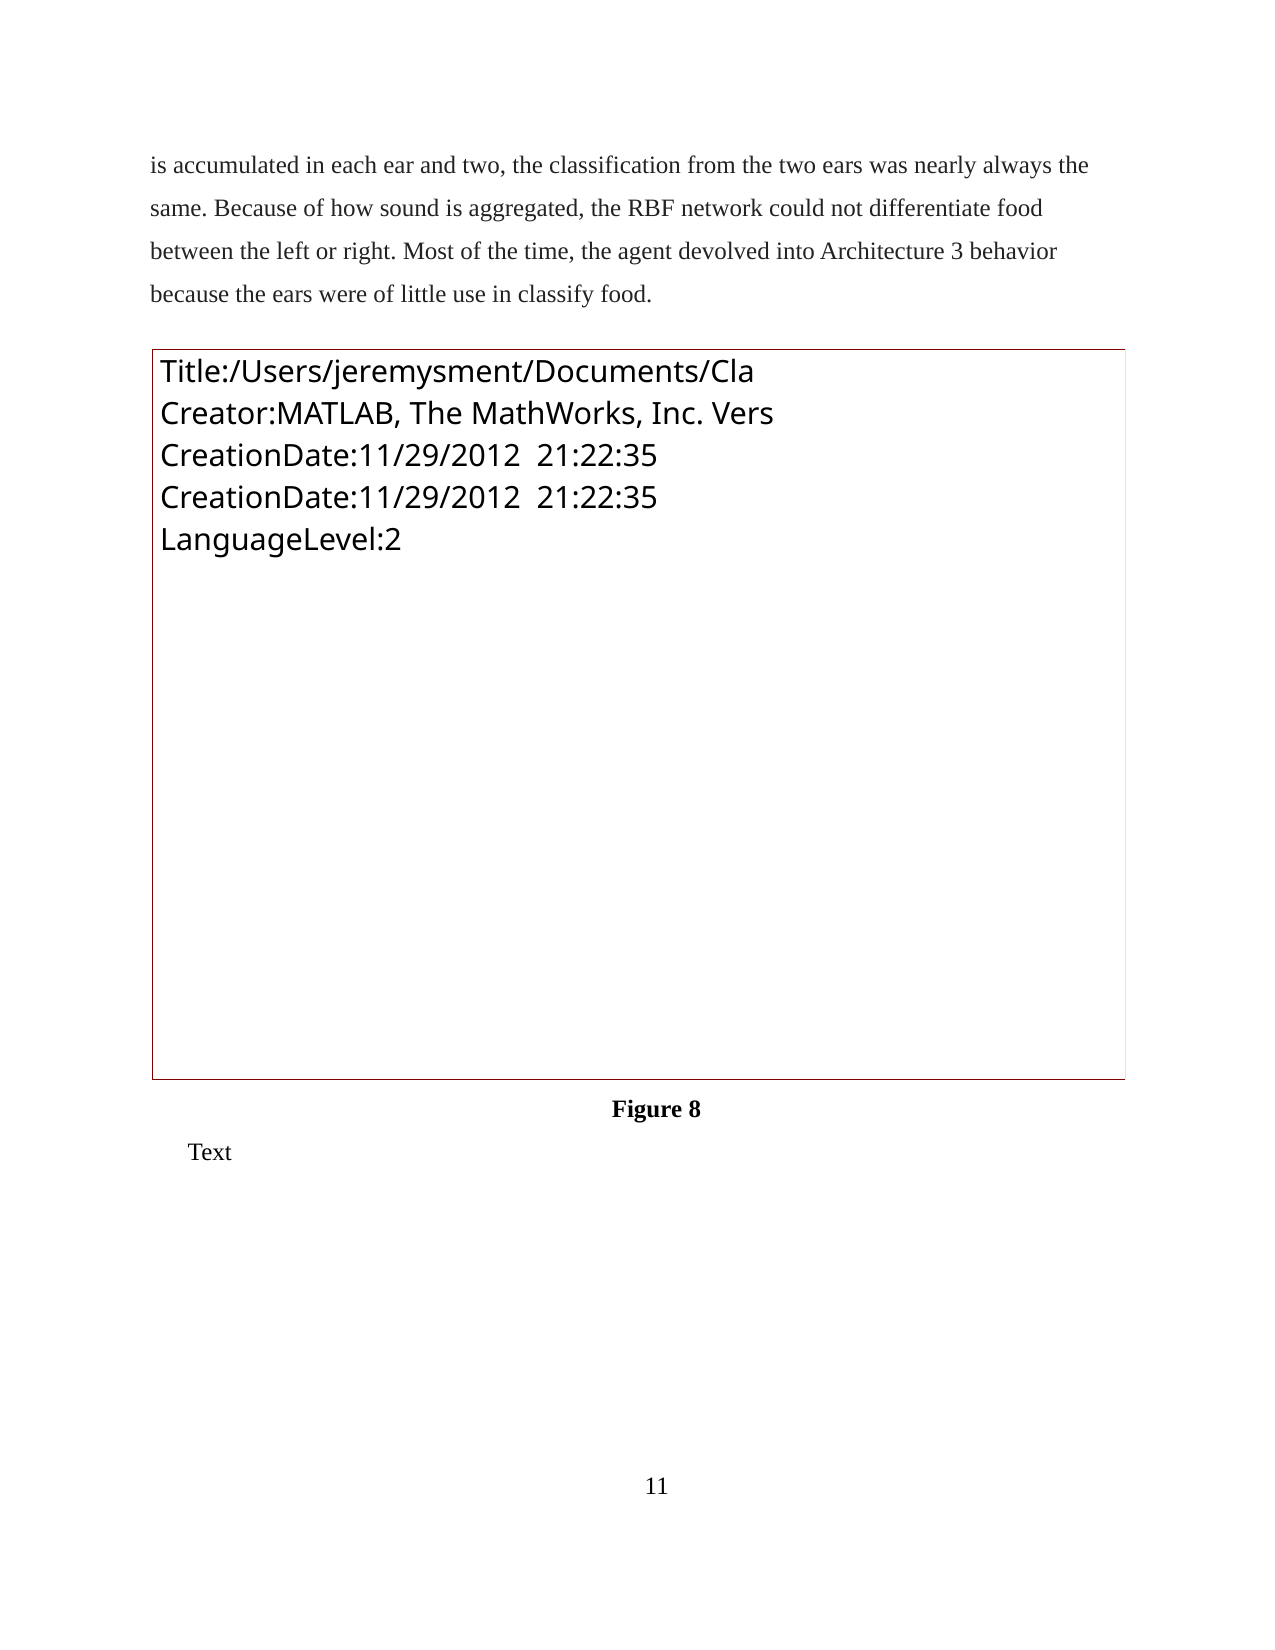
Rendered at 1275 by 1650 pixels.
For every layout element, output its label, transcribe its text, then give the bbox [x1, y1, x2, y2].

text Text [150, 1122, 1125, 1166]
text [150, 335, 1125, 347]
text Figure 8 [150, 347, 1125, 1122]
text is accumulated in each ear and two, the classification from the two ears was nearly always the same. Because of how sound is aggregated, the RBF network could not differentiate food between the left or right. Most of the time, the agent devolved into Architecture 3 behavior because the ears were of little use in classify food. [150, 150, 1125, 308]
